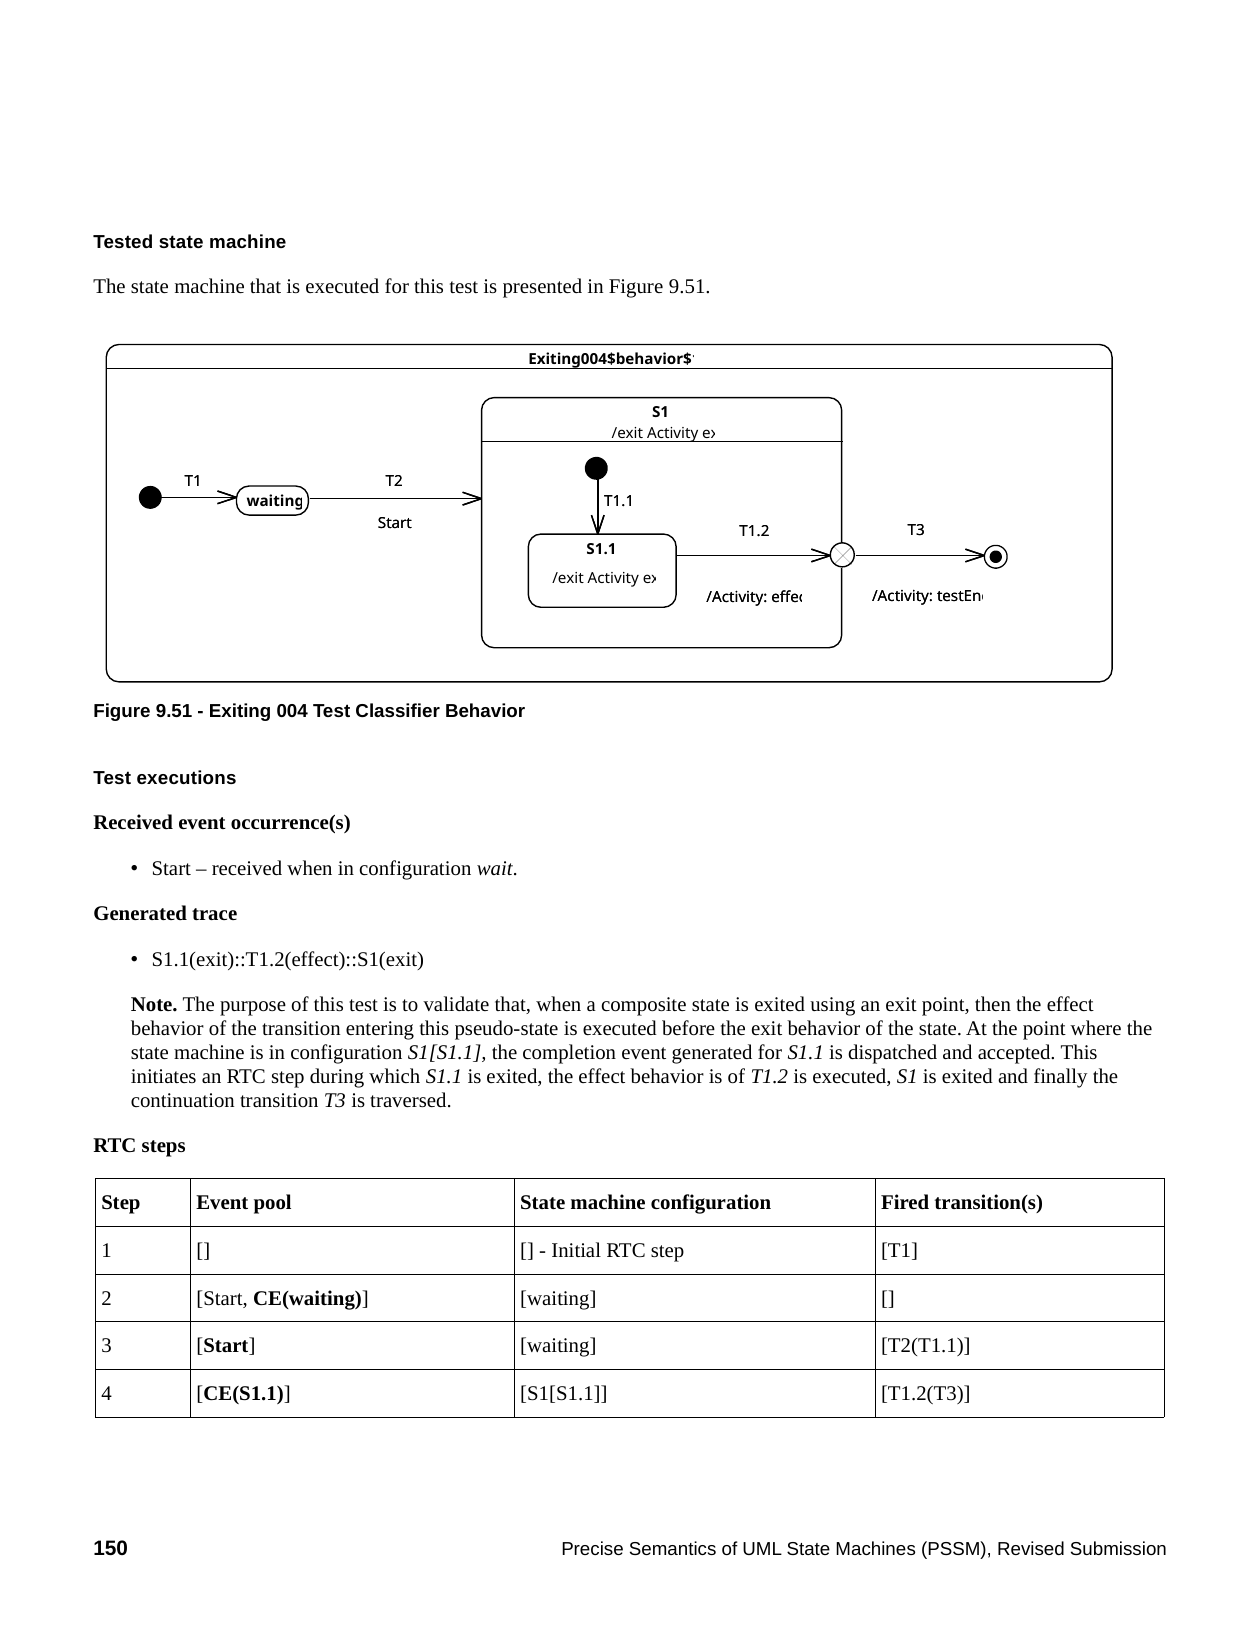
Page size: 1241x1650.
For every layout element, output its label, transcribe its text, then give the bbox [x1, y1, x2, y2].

table_cell [] - Initial RTC step [515, 1227, 875, 1274]
table_header Event pool [191, 1179, 514, 1226]
table_cell 3 [96, 1322, 190, 1369]
text RTC steps [93, 1133, 1164, 1157]
text Received event occurrence(s) [93, 809, 1164, 834]
table_cell [waiting] [515, 1322, 875, 1369]
table_cell [CE(S1.1)] [191, 1370, 514, 1417]
table_header State machine configuration [515, 1179, 875, 1226]
text Note. The purpose of this test is to validate that, when a composite state is exited using an exit point, then the effect behavior of the transition entering this pseudo-state is executed before the exit behavior of the state. At the point where the state machine is in configuration S1[S1.1], the completion event generated for S1.1 is dispatched and accepted. This initiates an RTC step during which S1.1 is exited, the effect behavior is of T1.2 is executed, S1 is exited and finally the continuation transition T3 is traversed. [131, 992, 1164, 1112]
text Figure 9.51 - Exiting 004 Test Classifier Behavior [93, 331, 1127, 721]
table_cell 4 [96, 1370, 190, 1417]
table_cell [] [876, 1275, 1164, 1321]
table_header Fired transition(s) [876, 1179, 1164, 1226]
table_cell [T1] [876, 1227, 1164, 1274]
table_cell [Start] [191, 1322, 514, 1369]
list Start – received when in configuration wait. [131, 855, 1164, 880]
text Generated trace [93, 901, 1164, 925]
table_cell 2 [96, 1275, 190, 1321]
list The state machine that is executed for this test is presented in Figure 9.51. [93, 274, 1164, 298]
subtitle Tested state machine [93, 231, 1164, 253]
table_cell [T2(T1.1)] [876, 1322, 1164, 1369]
table_cell [T1.2(T3)] [876, 1370, 1164, 1417]
table_cell [] [191, 1227, 514, 1274]
table_cell [S1[S1.1]] [515, 1370, 875, 1417]
table_header Step [96, 1179, 190, 1226]
table_cell 1 [96, 1227, 190, 1274]
subtitle Test executions [93, 767, 1164, 788]
table_cell [waiting] [515, 1275, 875, 1321]
list S1.1(exit)::T1.2(effect)::S1(exit) [131, 946, 1164, 971]
table_cell [Start, CE(waiting)] [191, 1275, 514, 1321]
